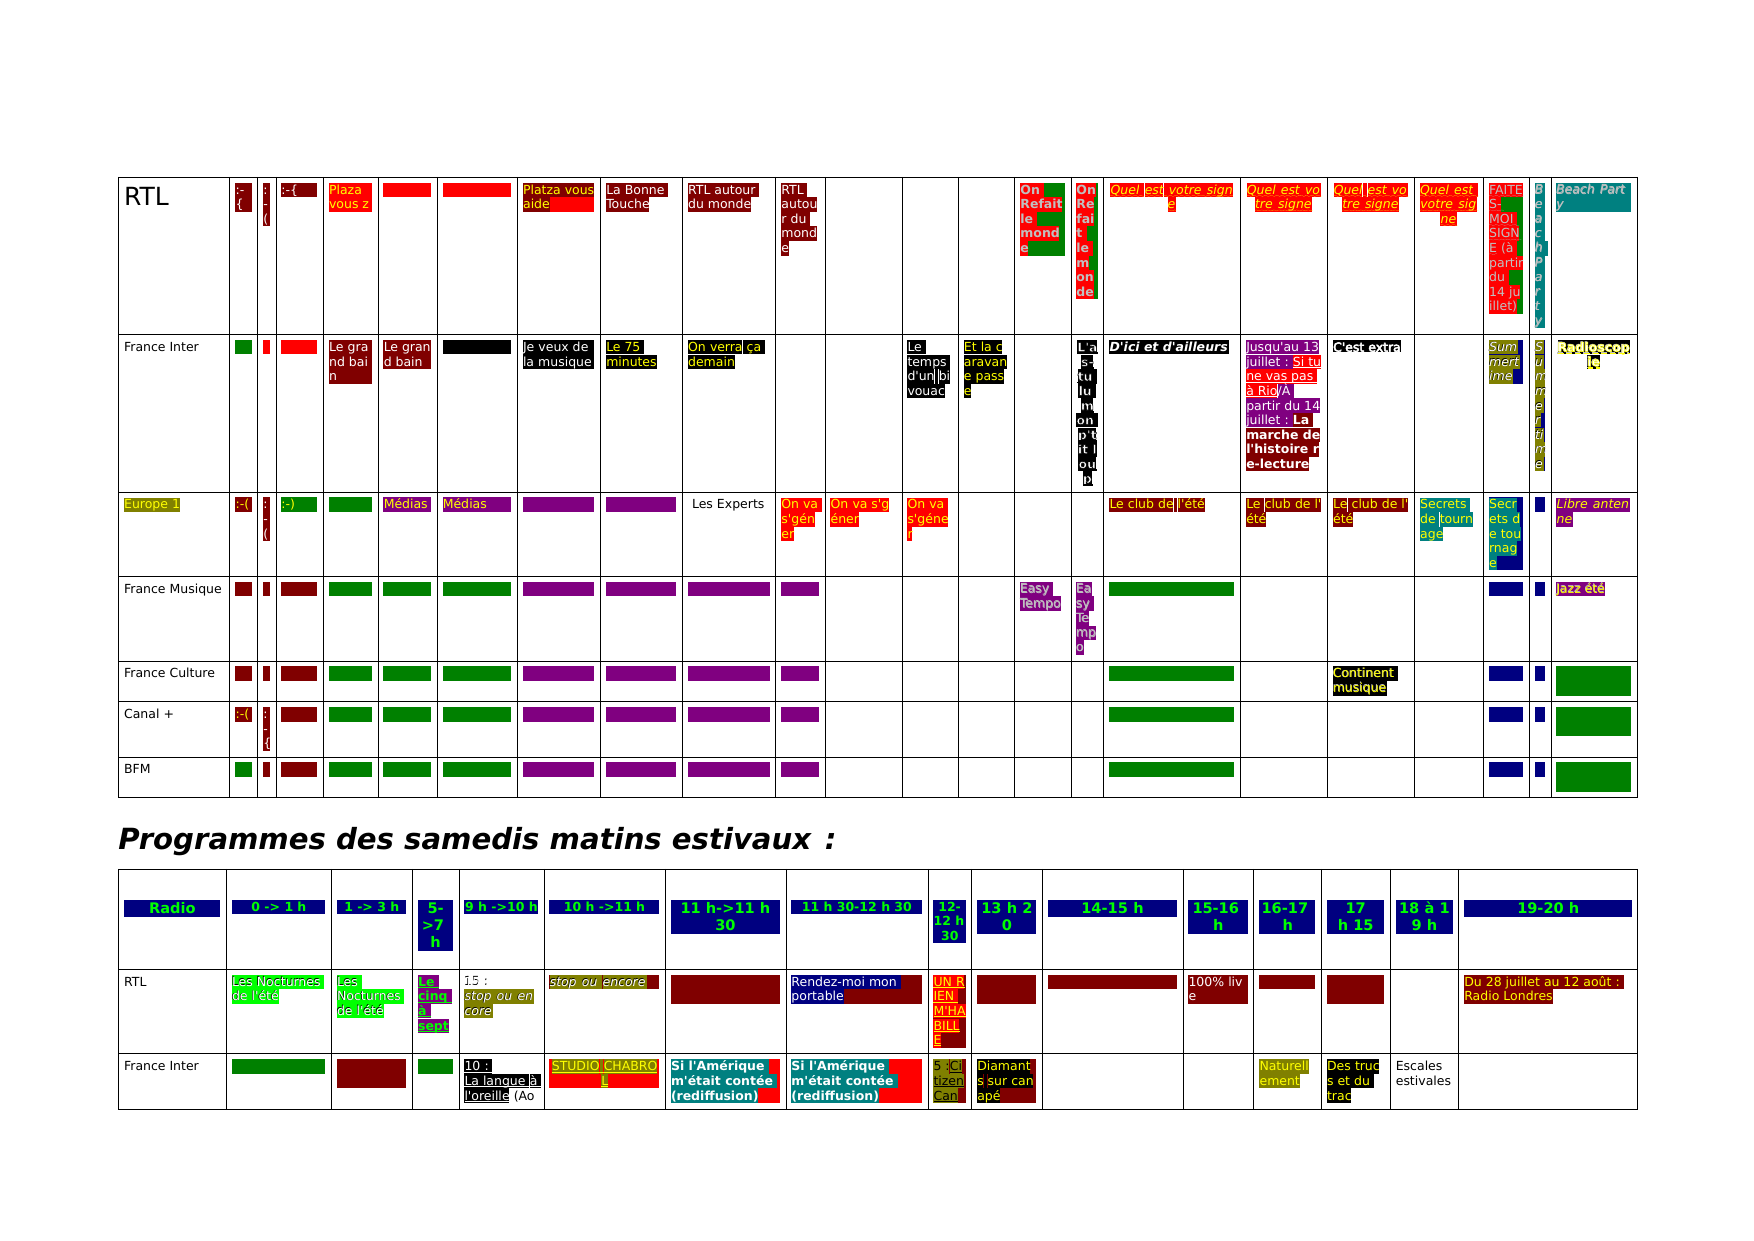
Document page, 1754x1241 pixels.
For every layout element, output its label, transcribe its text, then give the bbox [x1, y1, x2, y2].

table_cell Faites-moi signe (à partir du 14 juillet) [1484, 178, 1529, 334]
table_cell [903, 577, 958, 661]
table_cell [379, 702, 437, 757]
table_cell [324, 662, 378, 701]
table_cell [258, 758, 276, 797]
table_cell 10 : La langue à l'oreille (Ao [460, 1054, 544, 1109]
table_cell [959, 702, 1014, 757]
table_cell Médias [438, 493, 517, 576]
table_cell [1104, 662, 1240, 701]
table_cell [1415, 702, 1483, 757]
table_cell Le 75 minutes [601, 335, 682, 492]
table_cell [324, 758, 378, 797]
table_cell [332, 1054, 412, 1109]
table_cell Rendez-moi mon portable [787, 970, 928, 1053]
table_cell [903, 758, 958, 797]
table_cell [1015, 662, 1071, 701]
table_cell :-{ [258, 702, 276, 757]
table_cell [1254, 970, 1321, 1053]
table_cell 100% live [1184, 970, 1253, 1053]
table_cell RTL [119, 178, 229, 334]
table_cell [1484, 758, 1529, 797]
table_cell Platza vous aide [518, 178, 600, 334]
table_cell [518, 577, 600, 661]
table_cell [1072, 758, 1103, 797]
table_header 13 h 20 [972, 870, 1042, 969]
table_cell [1104, 758, 1240, 797]
table_cell [1530, 493, 1551, 576]
table_cell D'ici et d'ailleurs [1104, 335, 1240, 492]
table_header 12-12 h 30 [929, 870, 971, 969]
table_cell [324, 493, 378, 576]
table_cell [277, 335, 323, 492]
subtitle Programmes des samedis matins estivaux : [118, 822, 1636, 856]
table_cell Quel est votre signe [1415, 178, 1483, 334]
table_cell Le club de l'été [1241, 493, 1327, 576]
table_cell [324, 702, 378, 757]
table_header 10 h ->11 h [545, 870, 665, 969]
table_cell Le cinq à sept [413, 970, 459, 1053]
table_cell [826, 758, 902, 797]
table_cell [1043, 1054, 1183, 1109]
table_cell :-( [258, 493, 276, 576]
table_cell [903, 702, 958, 757]
table_cell [277, 758, 323, 797]
table_cell On va s'géner [776, 493, 825, 576]
table_cell 15 : stop ou encore [460, 970, 544, 1053]
table_cell [601, 758, 682, 797]
table_cell [776, 758, 825, 797]
table_cell Médias [379, 493, 437, 576]
table_cell [683, 577, 775, 661]
table_cell [776, 662, 825, 701]
table_cell [1530, 702, 1551, 757]
table_cell Quel est votre signe [1328, 178, 1414, 334]
table_cell [1484, 702, 1529, 757]
table_cell Studio Chabrol [545, 1054, 665, 1109]
table_header 16-17 h [1254, 870, 1321, 969]
table_cell :-( [230, 493, 257, 576]
table_header 1 -> 3 h [332, 870, 412, 969]
table_header 14-15 h [1043, 870, 1183, 969]
table_cell [1015, 758, 1071, 797]
table_cell :-) [277, 493, 323, 576]
table_cell [972, 970, 1042, 1053]
table_cell Si l'Amérique m'était contée (rediffusion) [666, 1054, 786, 1109]
table_cell [1184, 1054, 1253, 1109]
table_cell Secrets de tournage [1415, 493, 1483, 576]
table_cell [683, 702, 775, 757]
table_cell [903, 178, 958, 334]
table_cell [413, 1054, 459, 1109]
table_cell [518, 758, 600, 797]
table_cell 5 :Citizen Can [929, 1054, 971, 1109]
table_cell On va s'géner [903, 493, 958, 576]
table_cell [1552, 758, 1637, 797]
table_cell Des trucs et du trac [1322, 1054, 1390, 1109]
table_cell [1484, 662, 1529, 701]
table_cell Escales estivales [1391, 1054, 1458, 1109]
table_cell Canal + [119, 702, 229, 757]
table_cell [379, 662, 437, 701]
table_cell [959, 178, 1014, 334]
table_cell [379, 178, 437, 334]
table_cell [959, 493, 1014, 576]
table_cell On Refait le monde [1015, 178, 1071, 334]
table_cell [826, 577, 902, 661]
table_cell Radioscopie [1552, 335, 1637, 492]
table_cell [959, 577, 1014, 661]
table_cell RTL autour du monde [776, 178, 825, 334]
table_cell [826, 335, 902, 492]
table_cell [601, 662, 682, 701]
table_cell Le grand bain [324, 335, 378, 492]
table_cell [1043, 970, 1183, 1053]
table_cell [1415, 662, 1483, 701]
table_cell On va s'géner [826, 493, 902, 576]
table_cell [1015, 493, 1071, 576]
table_cell [1530, 662, 1551, 701]
table_cell stop ou encore [545, 970, 665, 1053]
table_cell Le club de l'été [1104, 493, 1240, 576]
table_cell On Refait le monde [1072, 178, 1103, 334]
table_cell Libre antenne [1552, 493, 1637, 576]
table_cell :-{ [230, 178, 257, 334]
table_cell BFM [119, 758, 229, 797]
table_cell [1104, 577, 1240, 661]
table_cell Quel est votre signe [1104, 178, 1240, 334]
table_cell [1241, 662, 1327, 701]
table_cell Summertime [1484, 335, 1529, 492]
table_cell [258, 577, 276, 661]
table_cell RTL autour du monde [683, 178, 775, 334]
table_cell [277, 702, 323, 757]
table_cell [1328, 577, 1414, 661]
table_cell L'as-tu lu mon p'tit loup [1072, 335, 1103, 492]
table_cell Le grand bain [379, 335, 437, 492]
table_cell :-( [230, 702, 257, 757]
table_cell Jusqu'au 13 juillet : Si tu ne vas pas à Rio/À partir du 14 juillet : La marche de l'histoire re-lecture [1241, 335, 1327, 492]
table_cell Diamants sur canapé [972, 1054, 1042, 1109]
table_cell Quel est votre signe [1241, 178, 1327, 334]
table_cell Et la caravane passe [959, 335, 1014, 492]
table_cell [959, 758, 1014, 797]
table_cell Du 28 juillet au 12 août : Radio Londres [1459, 970, 1637, 1053]
table_cell [230, 758, 257, 797]
table_cell [1241, 702, 1327, 757]
table_cell [1391, 970, 1458, 1053]
table_cell France Inter [119, 1054, 226, 1109]
table_header 19-20 h [1459, 870, 1637, 969]
table_cell Continent musique [1328, 662, 1414, 701]
table_cell [227, 1054, 331, 1109]
table_cell [518, 702, 600, 757]
table_cell [277, 577, 323, 661]
table_header 15-16 h [1184, 870, 1253, 969]
table_cell [826, 702, 902, 757]
table_cell [683, 758, 775, 797]
table_cell Les Experts [683, 493, 775, 576]
table_cell [1552, 702, 1637, 757]
table_cell [776, 577, 825, 661]
table_cell Easy Tempo [1072, 577, 1103, 661]
table_cell [230, 662, 257, 701]
table_cell Naturellement [1254, 1054, 1321, 1109]
table_cell :-( [258, 178, 276, 334]
table_cell [379, 758, 437, 797]
table_cell Europe 1 [119, 493, 229, 576]
table_cell Si l'Amérique m'était contée (rediffusion) [787, 1054, 928, 1109]
table_cell On verra ça demain [683, 335, 775, 492]
table_cell [518, 662, 600, 701]
table_header 11 h->11 h 30 [666, 870, 786, 969]
table_cell [1530, 758, 1551, 797]
table_cell [1015, 702, 1071, 757]
table_cell [776, 335, 825, 492]
table_cell [277, 662, 323, 701]
table_cell France Culture [119, 662, 229, 701]
table_cell La Bonne Touche [601, 178, 682, 334]
table_cell [258, 662, 276, 701]
table_header 18 à 19 h [1391, 870, 1458, 969]
table_cell [1241, 577, 1327, 661]
table_cell [1015, 335, 1071, 492]
table_cell [1484, 577, 1529, 661]
table_cell Beach Party [1530, 178, 1551, 334]
table_cell [1415, 335, 1483, 492]
table_cell [258, 335, 276, 492]
table_cell [776, 702, 825, 757]
table_cell [601, 577, 682, 661]
table_cell [1415, 758, 1483, 797]
table_cell [1459, 1054, 1637, 1109]
table_cell [438, 758, 517, 797]
table_cell [959, 662, 1014, 701]
table_cell [1241, 758, 1327, 797]
table_cell [438, 335, 517, 492]
table_cell [1104, 702, 1240, 757]
table_cell [1530, 577, 1551, 661]
table_cell Le temps d'un bivouac [903, 335, 958, 492]
table_cell [379, 577, 437, 661]
table_cell [826, 178, 902, 334]
table_cell Easy Tempo [1015, 577, 1071, 661]
table_cell Les Nocturnes de l'été [332, 970, 412, 1053]
table_cell [1328, 702, 1414, 757]
table_cell [438, 178, 517, 334]
table_cell Beach Party [1552, 178, 1637, 334]
table_header Radio [119, 870, 226, 969]
table_cell [324, 577, 378, 661]
table_cell Secrets de tournage [1484, 493, 1529, 576]
table_header 5->7 h [413, 870, 459, 969]
table_cell [230, 577, 257, 661]
table_cell :-{ [277, 178, 323, 334]
table_header 0 -> 1 h [227, 870, 331, 969]
table_cell [903, 662, 958, 701]
table_cell Les Nocturnes de l'été [227, 970, 331, 1053]
table_cell [601, 702, 682, 757]
table_cell Jazz été [1552, 577, 1637, 661]
table_cell [666, 970, 786, 1053]
table_cell [1415, 577, 1483, 661]
table_cell [1072, 702, 1103, 757]
table_cell France Inter [119, 335, 229, 492]
table_cell [1328, 758, 1414, 797]
table_header 9 h ->10 h [460, 870, 544, 969]
table_cell [1072, 662, 1103, 701]
table_cell [826, 662, 902, 701]
table_cell Je veux de la musique [518, 335, 600, 492]
table_header 17 h 15 [1322, 870, 1390, 969]
table_cell Plaza vous z [324, 178, 378, 334]
table_cell France Musique [119, 577, 229, 661]
table_cell [601, 493, 682, 576]
table_cell [1552, 662, 1637, 701]
table_cell Un rien m'habille [929, 970, 971, 1053]
table_cell C'est extra [1328, 335, 1414, 492]
table_cell [438, 702, 517, 757]
table_cell Le club de l'été [1328, 493, 1414, 576]
table_cell [1322, 970, 1390, 1053]
table_cell RTL [119, 970, 226, 1053]
table_cell Summertime [1530, 335, 1551, 492]
table_cell [683, 662, 775, 701]
table_cell [1072, 493, 1103, 576]
table_cell [230, 335, 257, 492]
table_header 11 h 30-12 h 30 [787, 870, 928, 969]
table_cell [518, 493, 600, 576]
table_cell [438, 577, 517, 661]
table_cell [438, 662, 517, 701]
